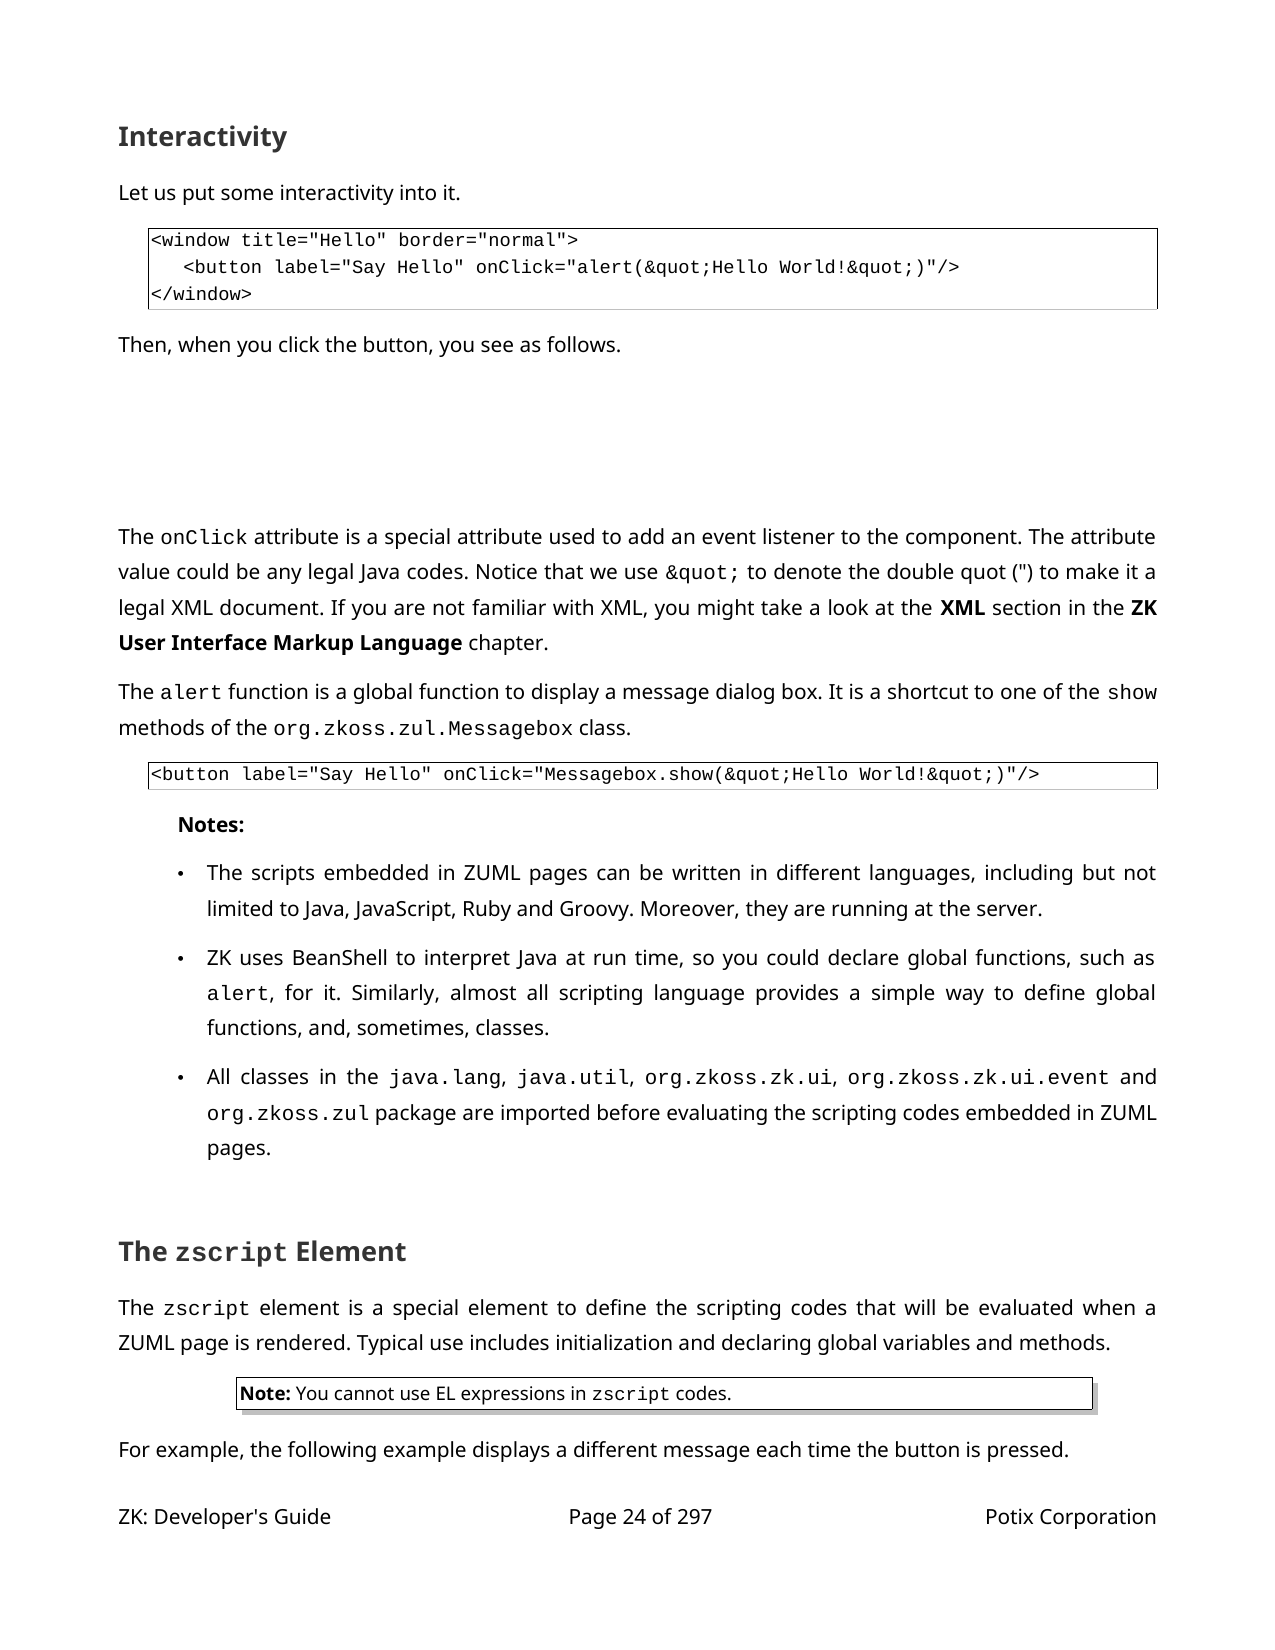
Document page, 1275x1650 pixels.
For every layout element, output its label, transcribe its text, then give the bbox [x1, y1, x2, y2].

text </window> [149, 282, 1157, 309]
list The scripts embedded in ZUML pages can be written in different languages, including but not limited to Java, JavaScript, Ruby and Groovy. Moreover, they are running at the server. [177, 858, 1157, 922]
text For example, the following example displays a different message each time the button is pressed. [118, 1435, 1157, 1464]
text Then, when you click the button, you see as follows. [118, 330, 1157, 358]
text <button label="Say Hello" onClick="Messagebox.show(&quot;Hello World!&quot;)"/> [149, 763, 1157, 789]
text The zscript element is a special element to define the scripting codes that will be evaluated when a ZUML page is rendered. Typical use includes initialization and declaring global variables and methods. [118, 1293, 1157, 1356]
text <window title="Hello" border="normal"> [149, 229, 1157, 252]
text Note: You cannot use EL expressions in zscript codes. [237, 1378, 1092, 1409]
list All classes in the java.lang, java.util, org.zkoss.zk.ui, org.zkoss.zk.ui.event and org.zkoss.zul package are imported before evaluating the scripting codes embedded in ZUML pages. [177, 1062, 1157, 1161]
subtitle Interactivity [118, 118, 1157, 155]
text Notes: [177, 810, 1157, 838]
text The alert function is a global function to display a message dialog box. It is a shortcut to one of the show methods of the org.zkoss.zul.Messagebox class. [118, 677, 1157, 741]
list ZK uses BeanShell to interpret Java at run time, so you could declare global functions, such as alert, for it. Similarly, almost all scripting language provides a simple way to define global functions, and, sometimes, classes. [177, 943, 1157, 1042]
text <button label="Say Hello" onClick="alert(&quot;Hello World!&quot;)"/> [149, 254, 1157, 279]
subtitle The zscript Element [118, 1232, 1157, 1269]
text The onClick attribute is a special attribute used to add an event listener to the component. The attribute value could be any legal Java codes. Notice that we use &quot; to denote the double quot (") to make it a legal XML document. If you are not familiar with XML, you might take a look at the XML section in the ZK User Interface Markup Language chapter. [118, 378, 1157, 656]
text Let us put some interactivity into it. [118, 178, 1157, 207]
